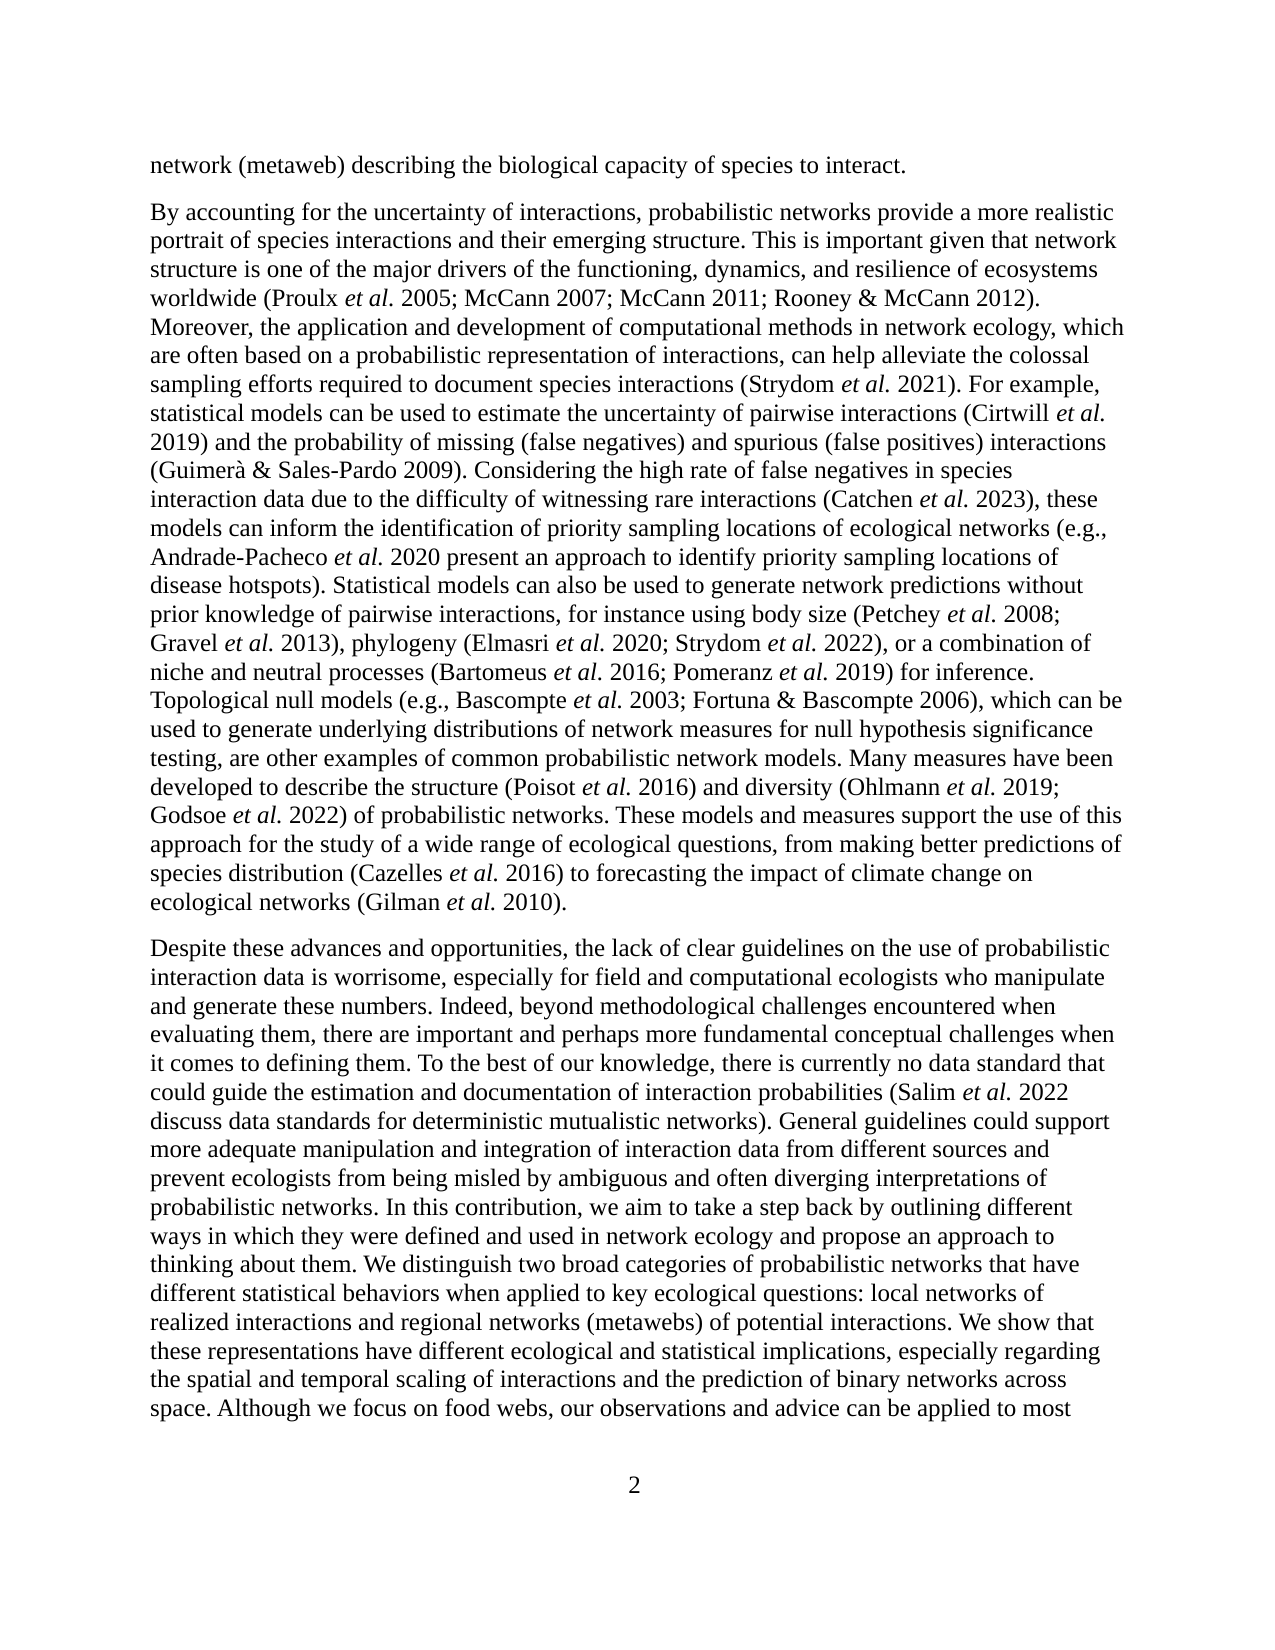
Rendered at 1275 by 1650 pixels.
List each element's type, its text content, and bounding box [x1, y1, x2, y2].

text Despite these advances and opportunities, the lack of clear guidelines on the use of probabilistic interaction data is worrisome, especially for field and computational ecologists who manipulate and generate these numbers. Indeed, beyond methodological challenges encountered when evaluating them, there are important and perhaps more fundamental conceptual challenges when it comes to defining them. To the best of our knowledge, there is currently no data standard that could guide the estimation and documentation of interaction probabilities (Salim et al. 2022 discuss data standards for deterministic mutualistic networks). General guidelines could support more adequate manipulation and integration of interaction data from different sources and prevent ecologists from being misled by ambiguous and often diverging interpretations of probabilistic networks. In this contribution, we aim to take a step back by outlining different ways in which they were defined and used in network ecology and propose an approach to thinking about them. We distinguish two broad categories of probabilistic networks that have different statistical behaviors when applied to key ecological questions: local networks of realized interactions and regional networks (metawebs) of potential interactions. We show that these representations have different ecological and statistical implications, especially regarding the spatial and temporal scaling of interactions and the prediction of binary networks across space. Although we focus on food webs, our observations and advice can be applied to most [150, 933, 1125, 1422]
text By accounting for the uncertainty of interactions, probabilistic networks provide a more realistic portrait of species interactions and their emerging structure. This is important given that network structure is one of the major drivers of the functioning, dynamics, and resilience of ecosystems worldwide (Proulx et al. 2005; McCann 2007; McCann 2011; Rooney & McCann 2012). Moreover, the application and development of computational methods in network ecology, which are often based on a probabilistic representation of interactions, can help alleviate the colossal sampling efforts required to document species interactions (Strydom et al. 2021). For example, statistical models can be used to estimate the uncertainty of pairwise interactions (Cirtwill et al. 2019) and the probability of missing (false negatives) and spurious (false positives) interactions (Guimerà & Sales-Pardo 2009). Considering the high rate of false negatives in species interaction data due to the difficulty of witnessing rare interactions (Catchen et al. 2023), these models can inform the identification of priority sampling locations of ecological networks (e.g., Andrade-Pacheco et al. 2020 present an approach to identify priority sampling locations of disease hotspots). Statistical models can also be used to generate network predictions without prior knowledge of pairwise interactions, for instance using body size (Petchey et al. 2008; Gravel et al. 2013), phylogeny (Elmasri et al. 2020; Strydom et al. 2022), or a combination of niche and neutral processes (Bartomeus et al. 2016; Pomeranz et al. 2019) for inference. Topological null models (e.g., Bascompte et al. 2003; Fortuna & Bascompte 2006), which can be used to generate underlying distributions of network measures for null hypothesis significance testing, are other examples of common probabilistic network models. Many measures have been developed to describe the structure (Poisot et al. 2016) and diversity (Ohlmann et al. 2019; Godsoe et al. 2022) of probabilistic networks. These models and measures support the use of this approach for the study of a wide range of ecological questions, from making better predictions of species distribution (Cazelles et al. 2016) to forecasting the impact of climate change on ecological networks (Gilman et al. 2010). [150, 197, 1125, 915]
text network (metaweb) describing the biological capacity of species to interact. [150, 150, 1125, 179]
